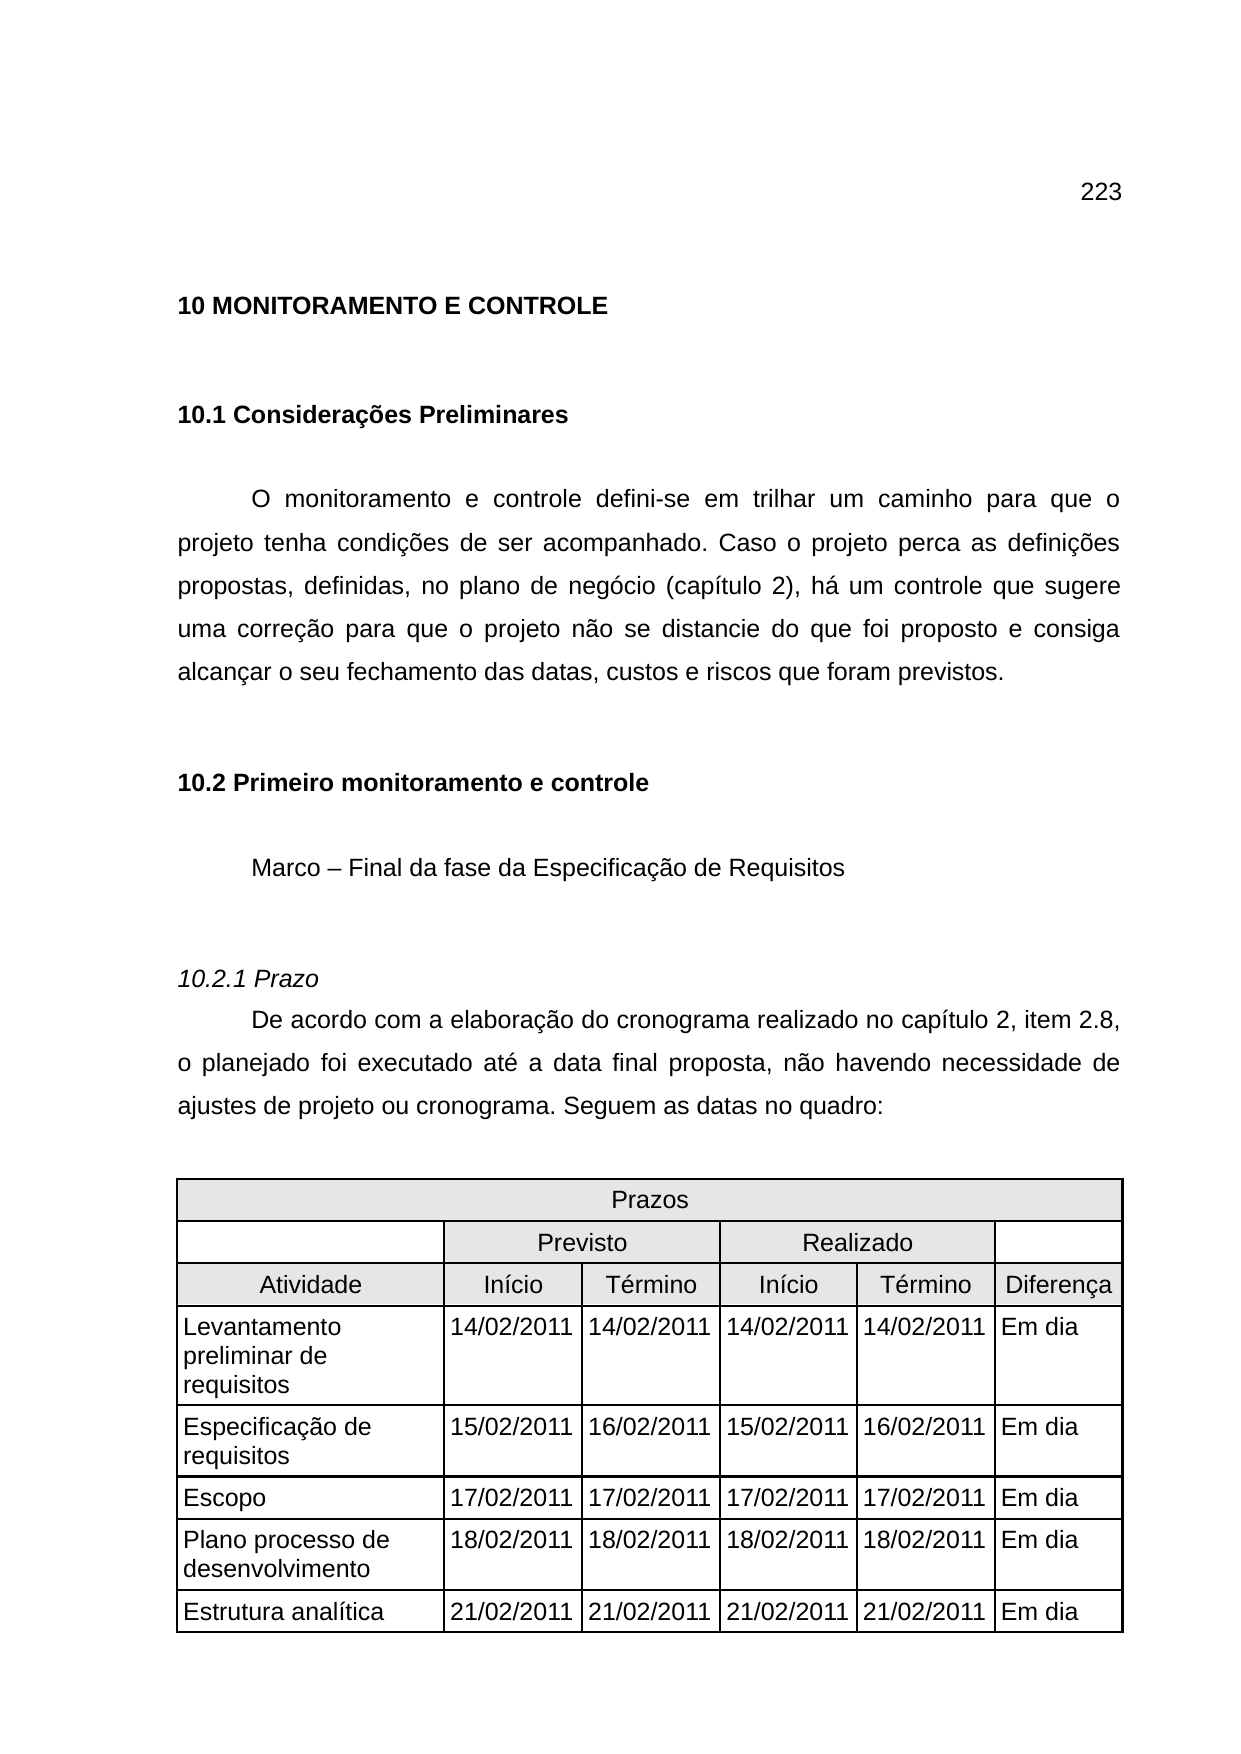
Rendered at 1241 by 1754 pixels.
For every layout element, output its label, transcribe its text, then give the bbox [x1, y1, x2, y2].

table_cell 14/02/2011 [445, 1307, 581, 1404]
table_cell 14/02/2011 [858, 1307, 994, 1404]
table_cell Atividade [178, 1264, 443, 1304]
subtitle 10 MONITORAMENTO E CONTROLE [177, 291, 1122, 319]
table_cell Término [858, 1264, 994, 1304]
table_cell 15/02/2011 [721, 1406, 856, 1475]
table_cell Plano processo de desenvolvimento [178, 1520, 443, 1589]
table_cell Início [445, 1264, 581, 1304]
table_cell 18/02/2011 [858, 1520, 994, 1589]
table_cell Escopo [178, 1478, 443, 1518]
table_cell Em dia [996, 1307, 1121, 1404]
table_cell 18/02/2011 [721, 1520, 856, 1589]
table_cell 18/02/2011 [583, 1520, 719, 1589]
table_cell Estrutura analítica [178, 1591, 443, 1631]
table_cell [178, 1222, 443, 1262]
table_cell Levantamento preliminar de requisitos [178, 1307, 443, 1404]
table_cell 21/02/2011 [583, 1591, 719, 1631]
text O monitoramento e controle defini-se em trilhar um caminho para que o projeto tenha condições de ser acompanhado. Caso o projeto perca as definições propostas, definidas, no plano de negócio (capítulo 2), há um controle que sugere uma correção para que o projeto não se distancie do que foi proposto e consiga alcançar o seu fechamento das datas, custos e riscos que foram previstos. [177, 484, 1122, 686]
text De acordo com a elaboração do cronograma realizado no capítulo 2, item 2.8, o planejado foi executado até a data final proposta, não havendo necessidade de ajustes de projeto ou cronograma. Seguem as datas no quadro: [177, 1005, 1122, 1120]
table_cell 17/02/2011 [721, 1478, 856, 1518]
table_cell Em dia [996, 1406, 1121, 1475]
table_cell Em dia [996, 1591, 1121, 1631]
table_cell 16/02/2011 [858, 1406, 994, 1475]
subtitle 10.2 Primeiro monitoramento e controle [177, 768, 1122, 797]
table_cell Em dia [996, 1520, 1121, 1589]
table_cell 17/02/2011 [445, 1478, 581, 1518]
table_cell Em dia [996, 1478, 1121, 1518]
table_cell 21/02/2011 [445, 1591, 581, 1631]
table_cell Diferença [996, 1264, 1121, 1304]
table_cell Previsto [445, 1222, 719, 1262]
table_cell 21/02/2011 [721, 1591, 856, 1631]
table_cell 18/02/2011 [445, 1520, 581, 1589]
table_cell Realizado [721, 1222, 994, 1262]
subtitle 10.1 Considerações Preliminares [177, 400, 1122, 429]
table_cell 17/02/2011 [858, 1478, 994, 1518]
subtitle 10.2.1 Prazo [177, 964, 1122, 993]
table_cell 21/02/2011 [858, 1591, 994, 1631]
table_cell 14/02/2011 [583, 1307, 719, 1404]
table_cell Especificação de requisitos [178, 1406, 443, 1475]
table_cell Início [721, 1264, 856, 1304]
table_cell 15/02/2011 [445, 1406, 581, 1475]
table_cell [996, 1222, 1121, 1262]
table_cell Término [583, 1264, 719, 1304]
table_cell 16/02/2011 [583, 1406, 719, 1475]
text Marco – Final da fase da Especificação de Requisitos [177, 853, 1122, 881]
table_cell 17/02/2011 [583, 1478, 719, 1518]
table_header Prazos [178, 1180, 1121, 1220]
table_cell 14/02/2011 [721, 1307, 856, 1404]
